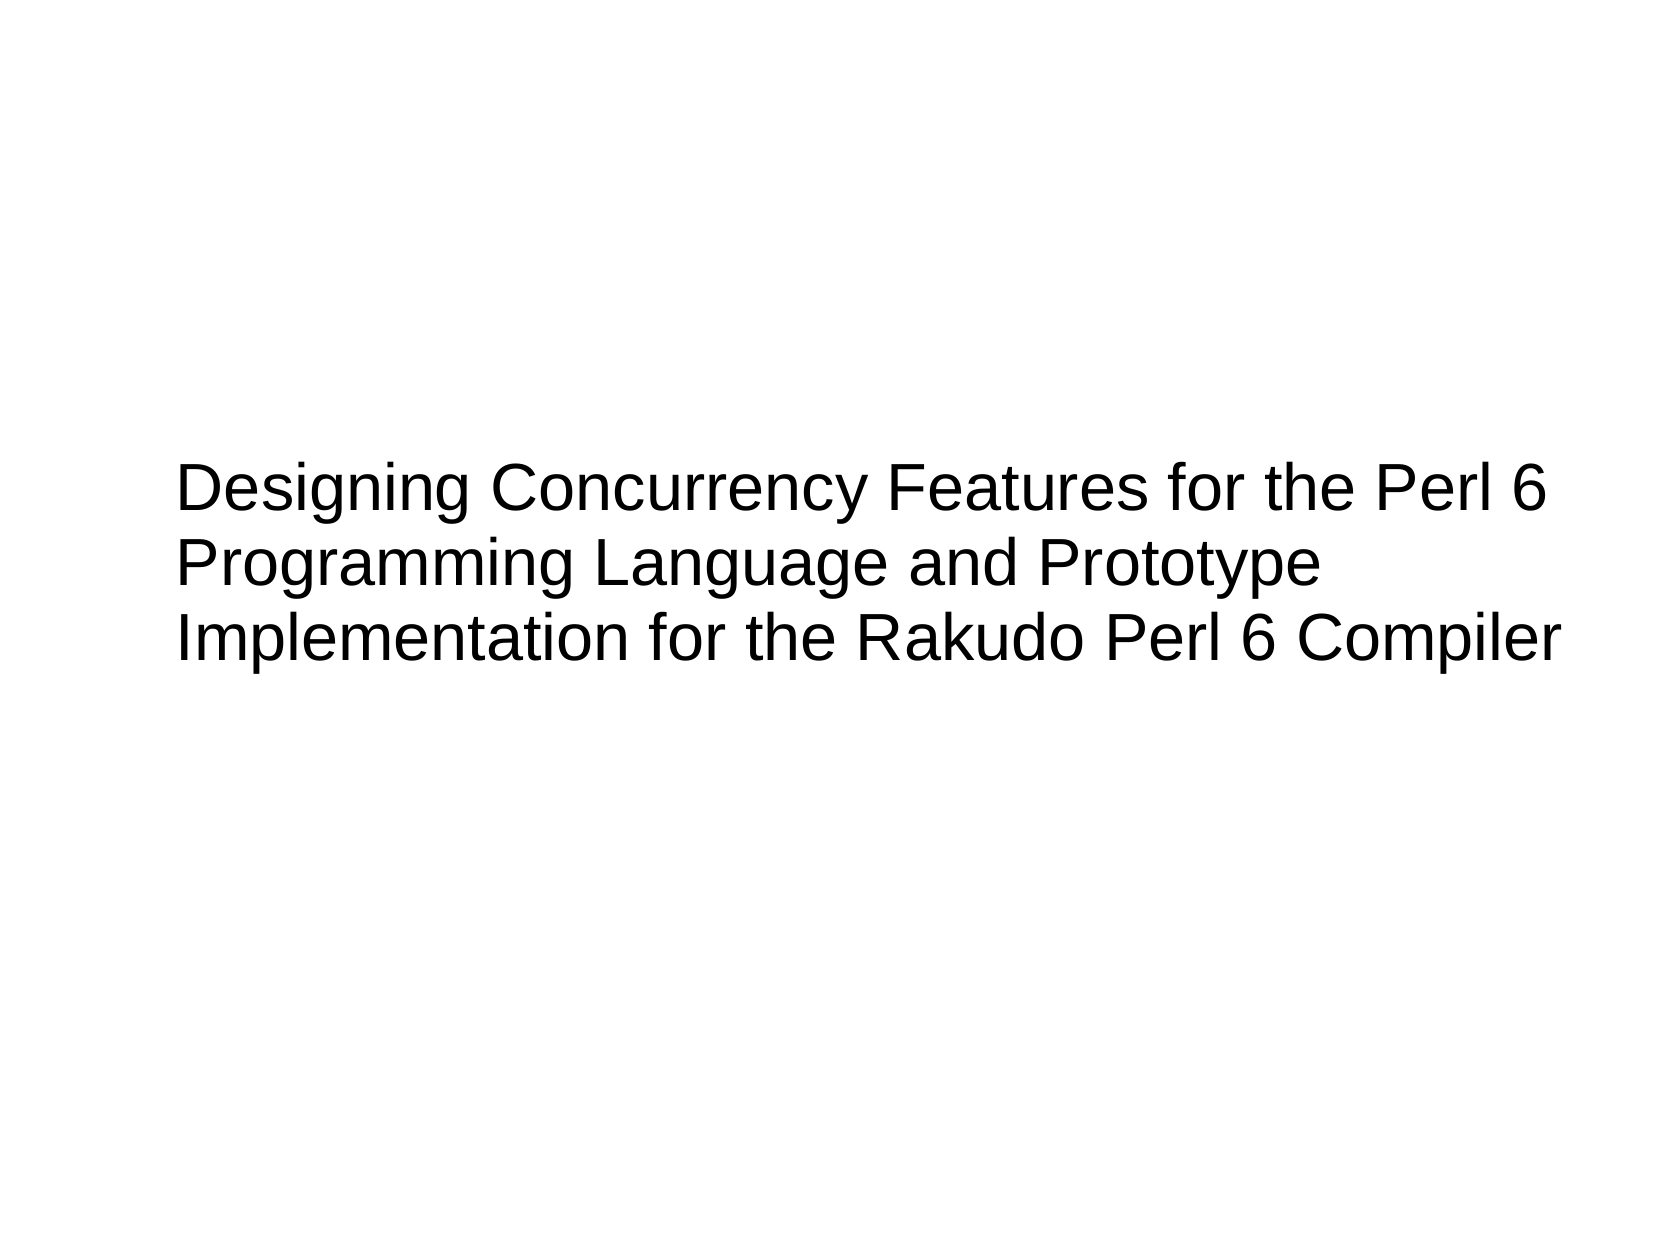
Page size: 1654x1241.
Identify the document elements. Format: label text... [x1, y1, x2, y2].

list Designing Concurrency Features for the Perl 6 Programming Language and Prototype Implementation for the Rakudo Perl 6 Compiler [105, 450, 1571, 1109]
